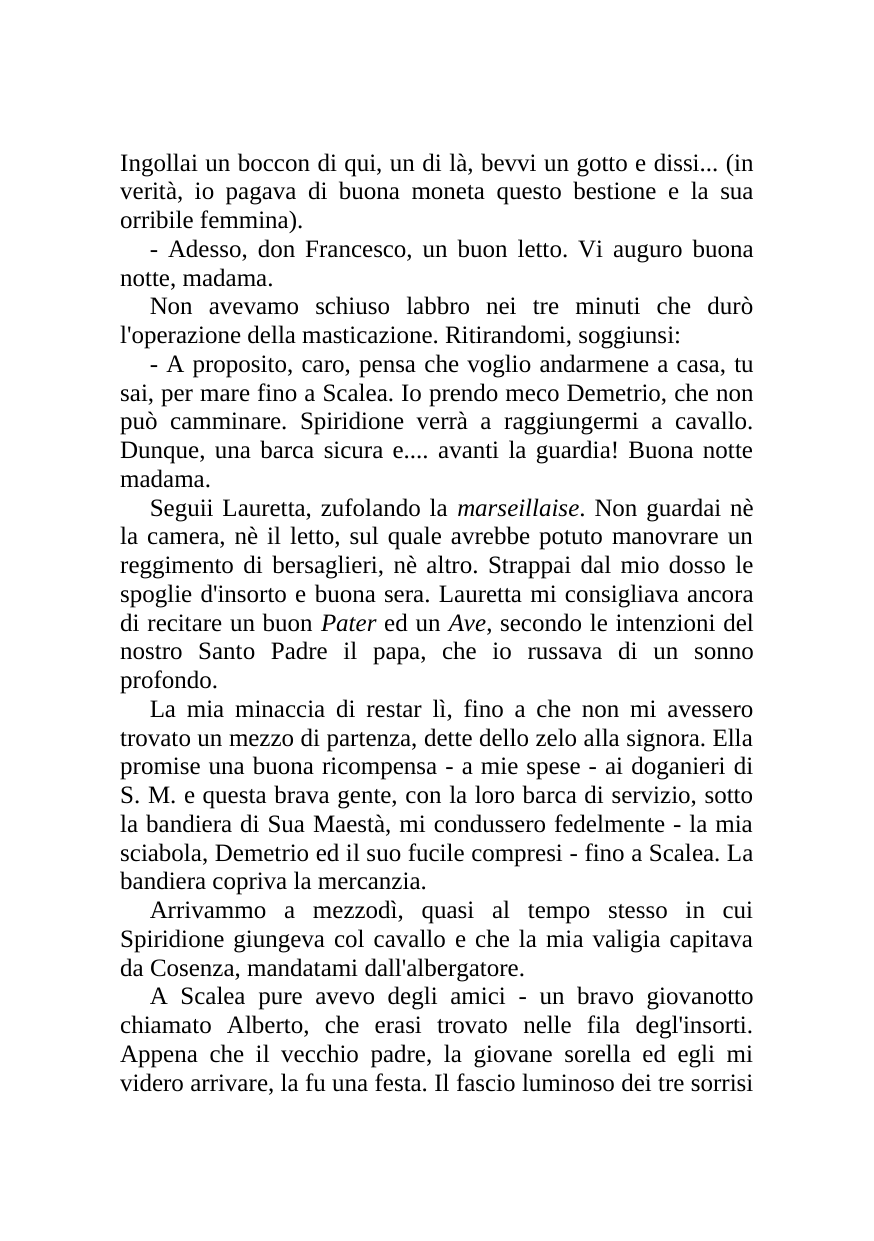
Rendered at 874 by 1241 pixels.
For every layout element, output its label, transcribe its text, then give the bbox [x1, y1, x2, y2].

text La mia minaccia di restar lì, fino a che non mi avessero trovato un mezzo di partenza, dette dello zelo alla signora. Ella promise una buona ricompensa - a mie spese - ai doganieri di S. M. e questa brava gente, con la loro barca di servizio, sotto la bandiera di Sua Maestà, mi condussero fedelmente - la mia sciabola, Demetrio ed il suo fucile compresi - fino a Scalea. La bandiera copriva la mercanzia. [120, 694, 754, 895]
text Arrivammo a mezzodì, quasi al tempo stesso in cui Spiridione giungeva col cavallo e che la mia valigia capitava da Cosenza, mandatami dall'albergatore. [120, 895, 754, 981]
text - A proposito, caro, pensa che voglio andarmene a casa, tu sai, per mare fino a Scalea. Io prendo meco Demetrio, che non può camminare. Spiridione verrà a raggiungermi a cavallo. Dunque, una barca sicura e.... avanti la guardia! Buona notte madama. [120, 349, 754, 493]
text Seguii Lauretta, zufolando la marseillaise. Non guardai nè la camera, nè il letto, sul quale avrebbe potuto manovrare un reggimento di bersaglieri, nè altro. Strappai dal mio dosso le spoglie d'insorto e buona sera. Lauretta mi consigliava ancora di recitare un buon Pater ed un Ave, secondo le intenzioni del nostro Santo Padre il papa, che io russava di un sonno profondo. [120, 493, 754, 694]
text Ingollai un boccon di qui, un di là, bevvi un gotto e dissi... (in verità, io pagava di buona moneta questo bestione e la sua orribile femmina). [120, 148, 754, 234]
text - Adesso, don Francesco, un buon letto. Vi auguro buona notte, madama. [120, 234, 754, 291]
text Non avevamo schiuso labbro nei tre minuti che durò l'operazione della masticazione. Ritirandomi, soggiunsi: [120, 291, 754, 349]
text A Scalea pure avevo degli amici - un bravo giovanotto chiamato Alberto, che erasi trovato nelle fila degl'insorti. Appena che il vecchio padre, la giovane sorella ed egli mi videro arrivare, la fu una festa. Il fascio luminoso dei tre sorrisi [120, 981, 754, 1096]
